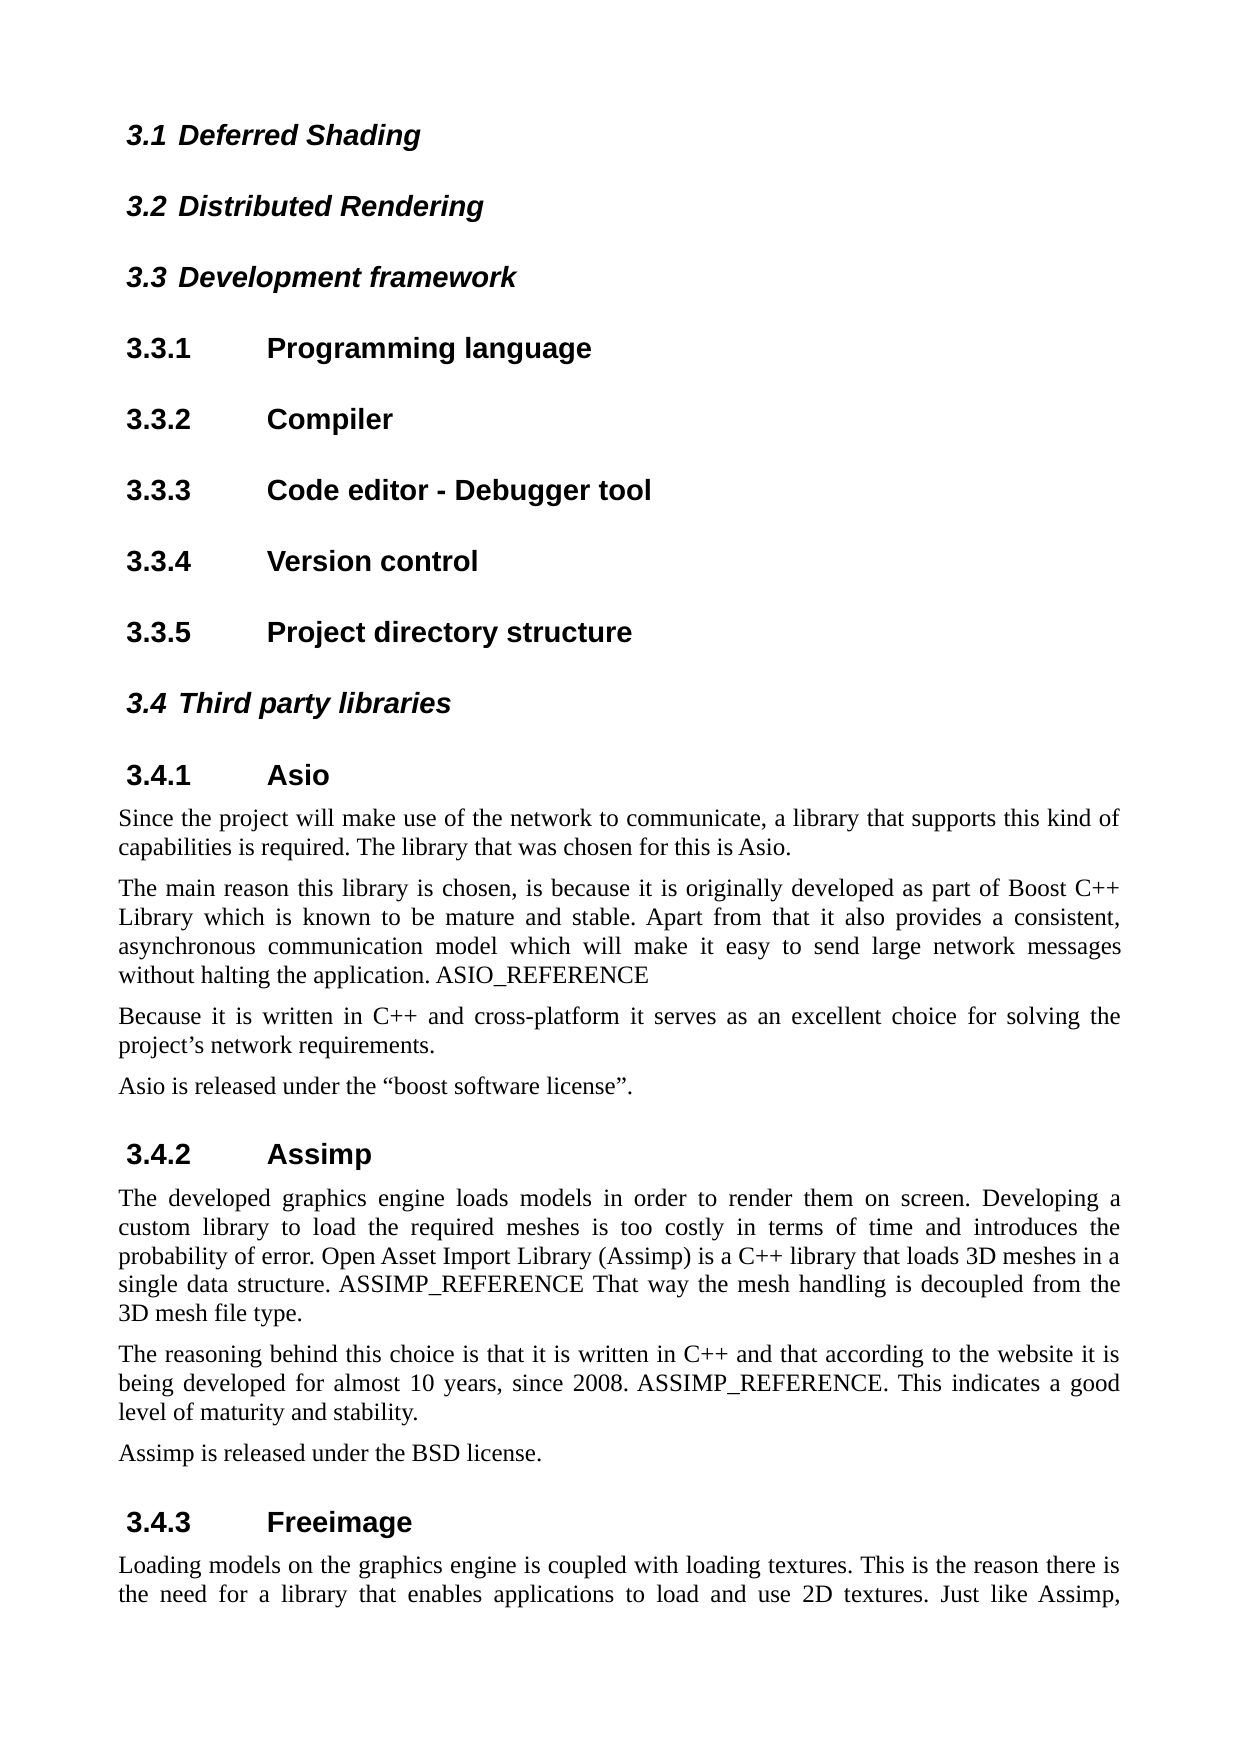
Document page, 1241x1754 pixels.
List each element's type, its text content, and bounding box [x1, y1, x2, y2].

subtitle Assimp [118, 1137, 1122, 1171]
subtitle Programming language [118, 331, 1122, 365]
text Assimp is released under the BSD license. [118, 1438, 1122, 1467]
subtitle Development framework [118, 260, 1122, 294]
subtitle Compiler [118, 402, 1122, 436]
text Asio is released under the “boost software license”. [118, 1071, 1122, 1100]
subtitle Deferred Shading [118, 118, 1122, 152]
text Since the project will make use of the network to communicate, a library that supports this kind of capabilities is required. The library that was chosen for this is Asio. [118, 803, 1122, 861]
subtitle Freeimage [118, 1504, 1122, 1538]
text Because it is written in C++ and cross-platform it serves as an excellent choice for solving the project’s network requirements. [118, 1001, 1122, 1058]
subtitle Distributed Rendering [118, 189, 1122, 223]
subtitle Code editor - Debugger tool [118, 473, 1122, 507]
subtitle Version control [118, 544, 1122, 578]
text Loading models on the graphics engine is coupled with loading textures. This is the reason there is the need for a library that enables applications to load and use 2D textures. Just like Assimp, [118, 1551, 1122, 1608]
subtitle Project directory structure [118, 615, 1122, 649]
text The developed graphics engine loads models in order to render them on screen. Developing a custom library to load the required meshes is too costly in terms of time and introduces the probability of error. Open Asset Import Library (Assimp) is a C++ library that loads 3D meshes in a single data structure. ASSIMP_REFERENCE That way the mesh handling is decoupled from the 3D mesh file type. [118, 1183, 1122, 1327]
subtitle Asio [118, 757, 1122, 791]
text The reasoning behind this choice is that it is written in C++ and that according to the website it is being developed for almost 10 years, since 2008. ASSIMP_REFERENCE. This indicates a good level of maturity and stability. [118, 1339, 1122, 1426]
subtitle Third party libraries [118, 686, 1122, 720]
text The main reason this library is chosen, is because it is originally developed as part of Boost C++ Library which is known to be mature and stable. Apart from that it also provides a consistent, asynchronous communication model which will make it easy to send large network messages without halting the application. ASIO_REFERENCE [118, 873, 1122, 988]
